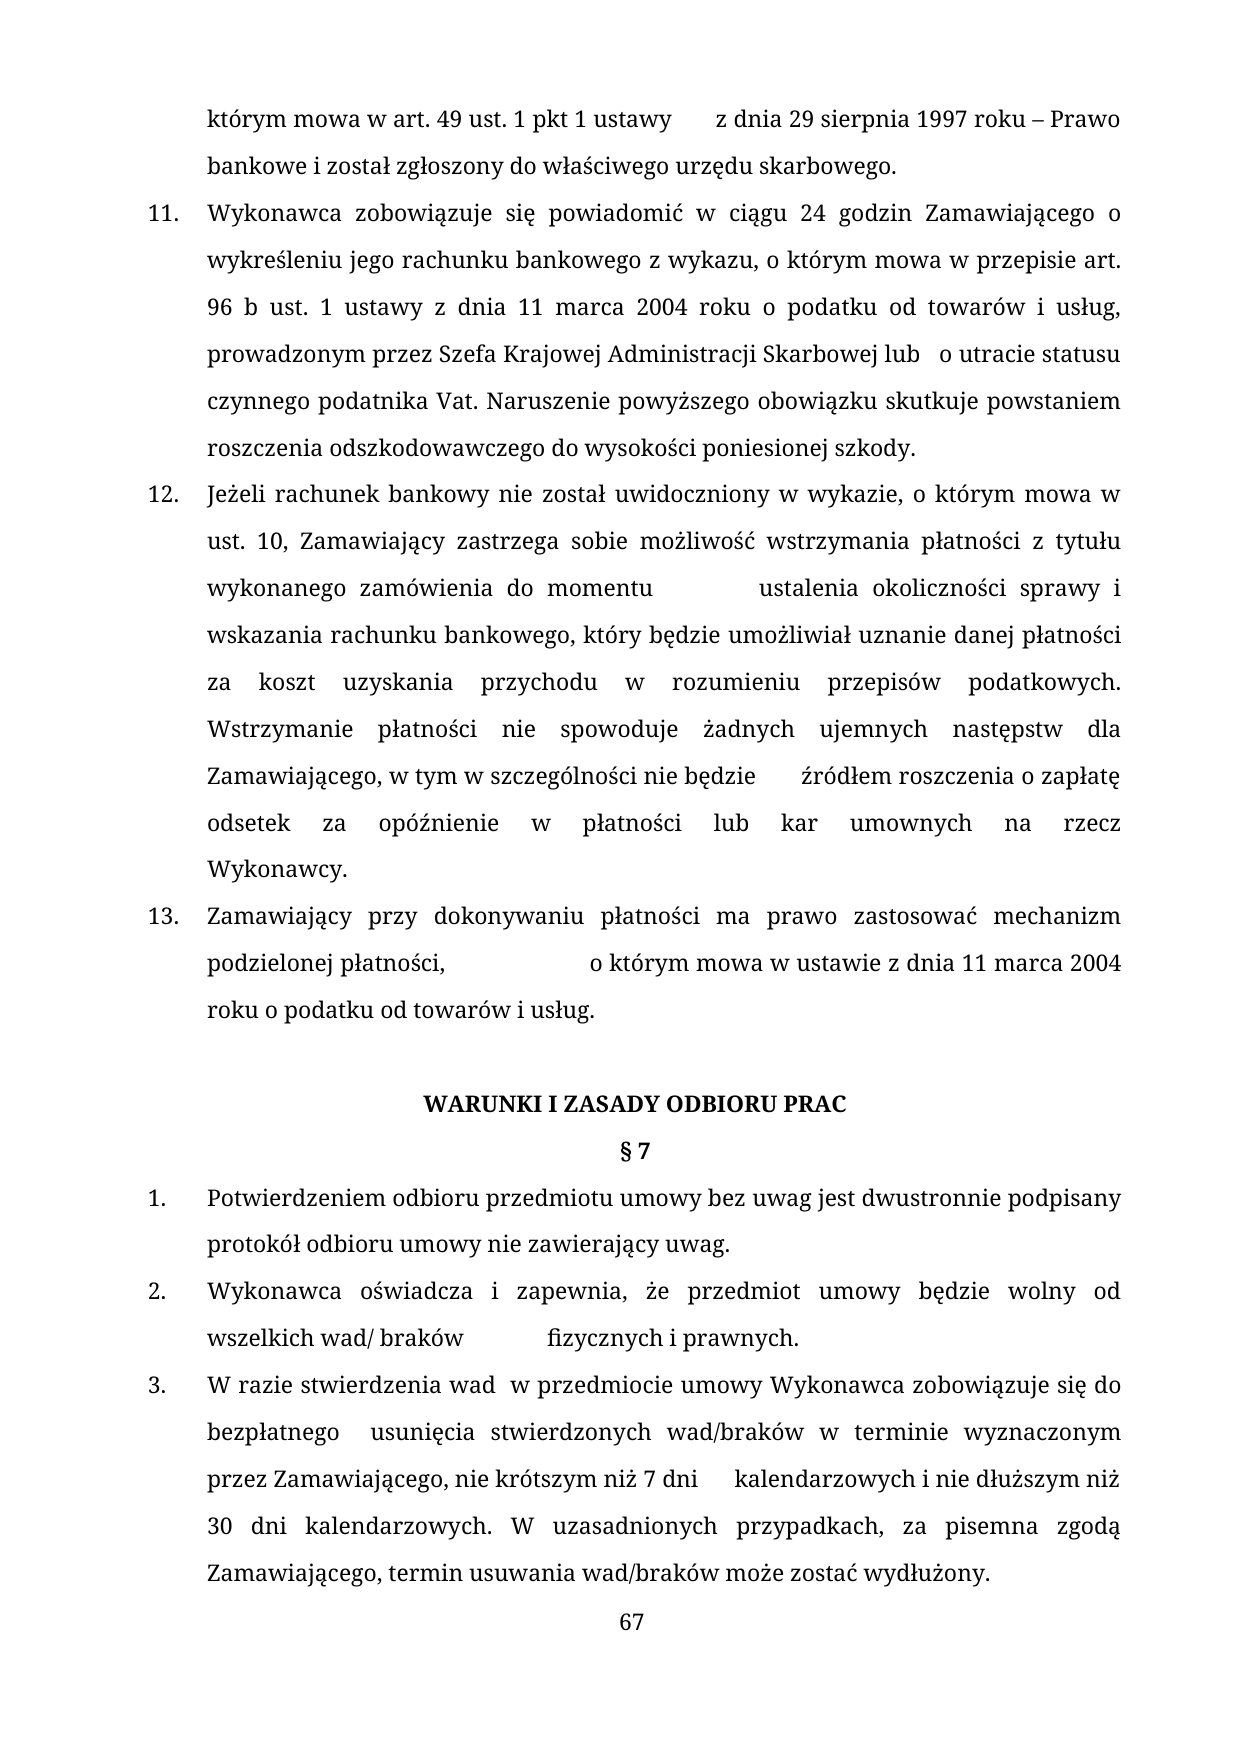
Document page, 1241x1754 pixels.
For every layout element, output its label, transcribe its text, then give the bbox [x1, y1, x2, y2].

text § 7 [148, 1135, 1122, 1166]
text 1. Potwierdzeniem odbioru przedmiotu umowy bez uwag jest dwustronnie podpisany protokół odbioru umowy nie zawierający uwag. [148, 1182, 1122, 1260]
text 11. Wykonawca zobowiązuje się powiadomić w ciągu 24 godzin Zamawiającego o wykreśleniu jego rachunku bankowego z wykazu, o którym mowa w przepisie art. 96 b ust. 1 ustawy z dnia 11 marca 2004 roku o podatku od towarów i usług, prowadzonym przez Szefa Krajowej Administracji Skarbowej lub o utracie statusu czynnego podatnika Vat. Naruszenie powyższego obowiązku skutkuje powstaniem roszczenia odszkodowawczego do wysokości poniesionej szkody. [148, 197, 1122, 463]
text 13. Zamawiający przy dokonywaniu płatności ma prawo zastosować mechanizm podzielonej płatności, o którym mowa w ustawie z dnia 11 marca 2004 roku o podatku od towarów i usług. [148, 900, 1122, 1025]
text 2. Wykonawca oświadcza i zapewnia, że przedmiot umowy będzie wolny od wszelkich wad/ braków fizycznych i prawnych. [148, 1275, 1122, 1353]
text 12. Jeżeli rachunek bankowy nie został uwidoczniony w wykazie, o którym mowa w ust. 10, Zamawiający zastrzega sobie możliwość wstrzymania płatności z tytułu wykonanego zamówienia do momentu ustalenia okoliczności sprawy i wskazania rachunku bankowego, który będzie umożliwiał uznanie danej płatności za koszt uzyskania przychodu w rozumieniu przepisów podatkowych. Wstrzymanie płatności nie spowoduje żadnych ujemnych następstw dla Zamawiającego, w tym w szczególności nie będzie źródłem roszczenia o zapłatę odsetek za opóźnienie w płatności lub kar umownych na rzecz Wykonawcy. [148, 478, 1122, 885]
text 3. W razie stwierdzenia wad w przedmiocie umowy Wykonawca zobowiązuje się do bezpłatnego usunięcia stwierdzonych wad/braków w terminie wyznaczonym przez Zamawiającego, nie krótszym niż 7 dni kalendarzowych i nie dłuższym niż 30 dni kalendarzowych. W uzasadnionych przypadkach, za pisemna zgodą Zamawiającego, termin usuwania wad/braków może zostać wydłużony. [148, 1369, 1122, 1588]
text którym mowa w art. 49 ust. 1 pkt 1 ustawy z dnia 29 sierpnia 1997 roku – Prawo bankowe i został zgłoszony do właściwego urzędu skarbowego. [148, 103, 1122, 182]
text WARUNKI I ZASADY ODBIORU PRAC [148, 1088, 1122, 1119]
